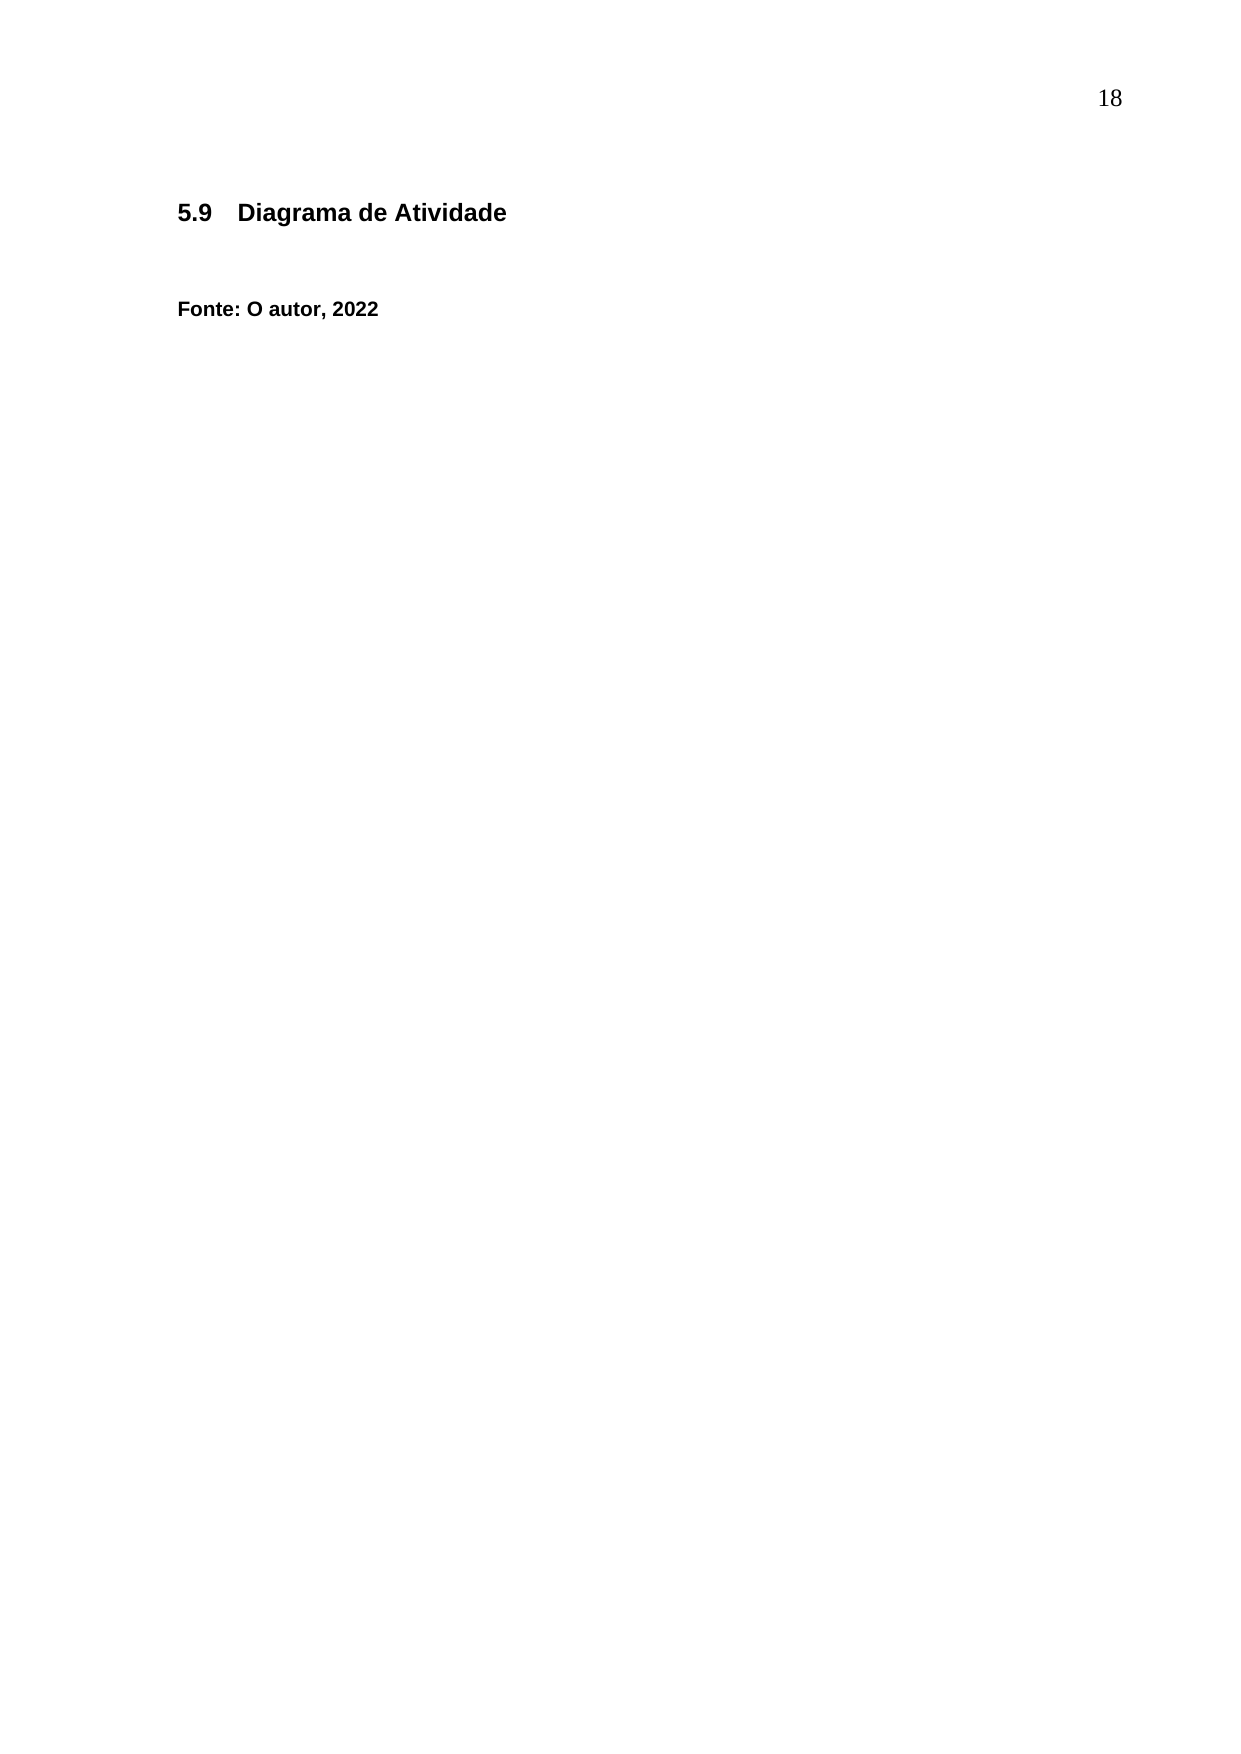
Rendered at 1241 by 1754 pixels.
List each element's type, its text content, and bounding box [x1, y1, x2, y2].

text Fonte: O autor, 2022 [177, 296, 1122, 320]
subtitle Diagrama de Atividade [177, 198, 1122, 226]
